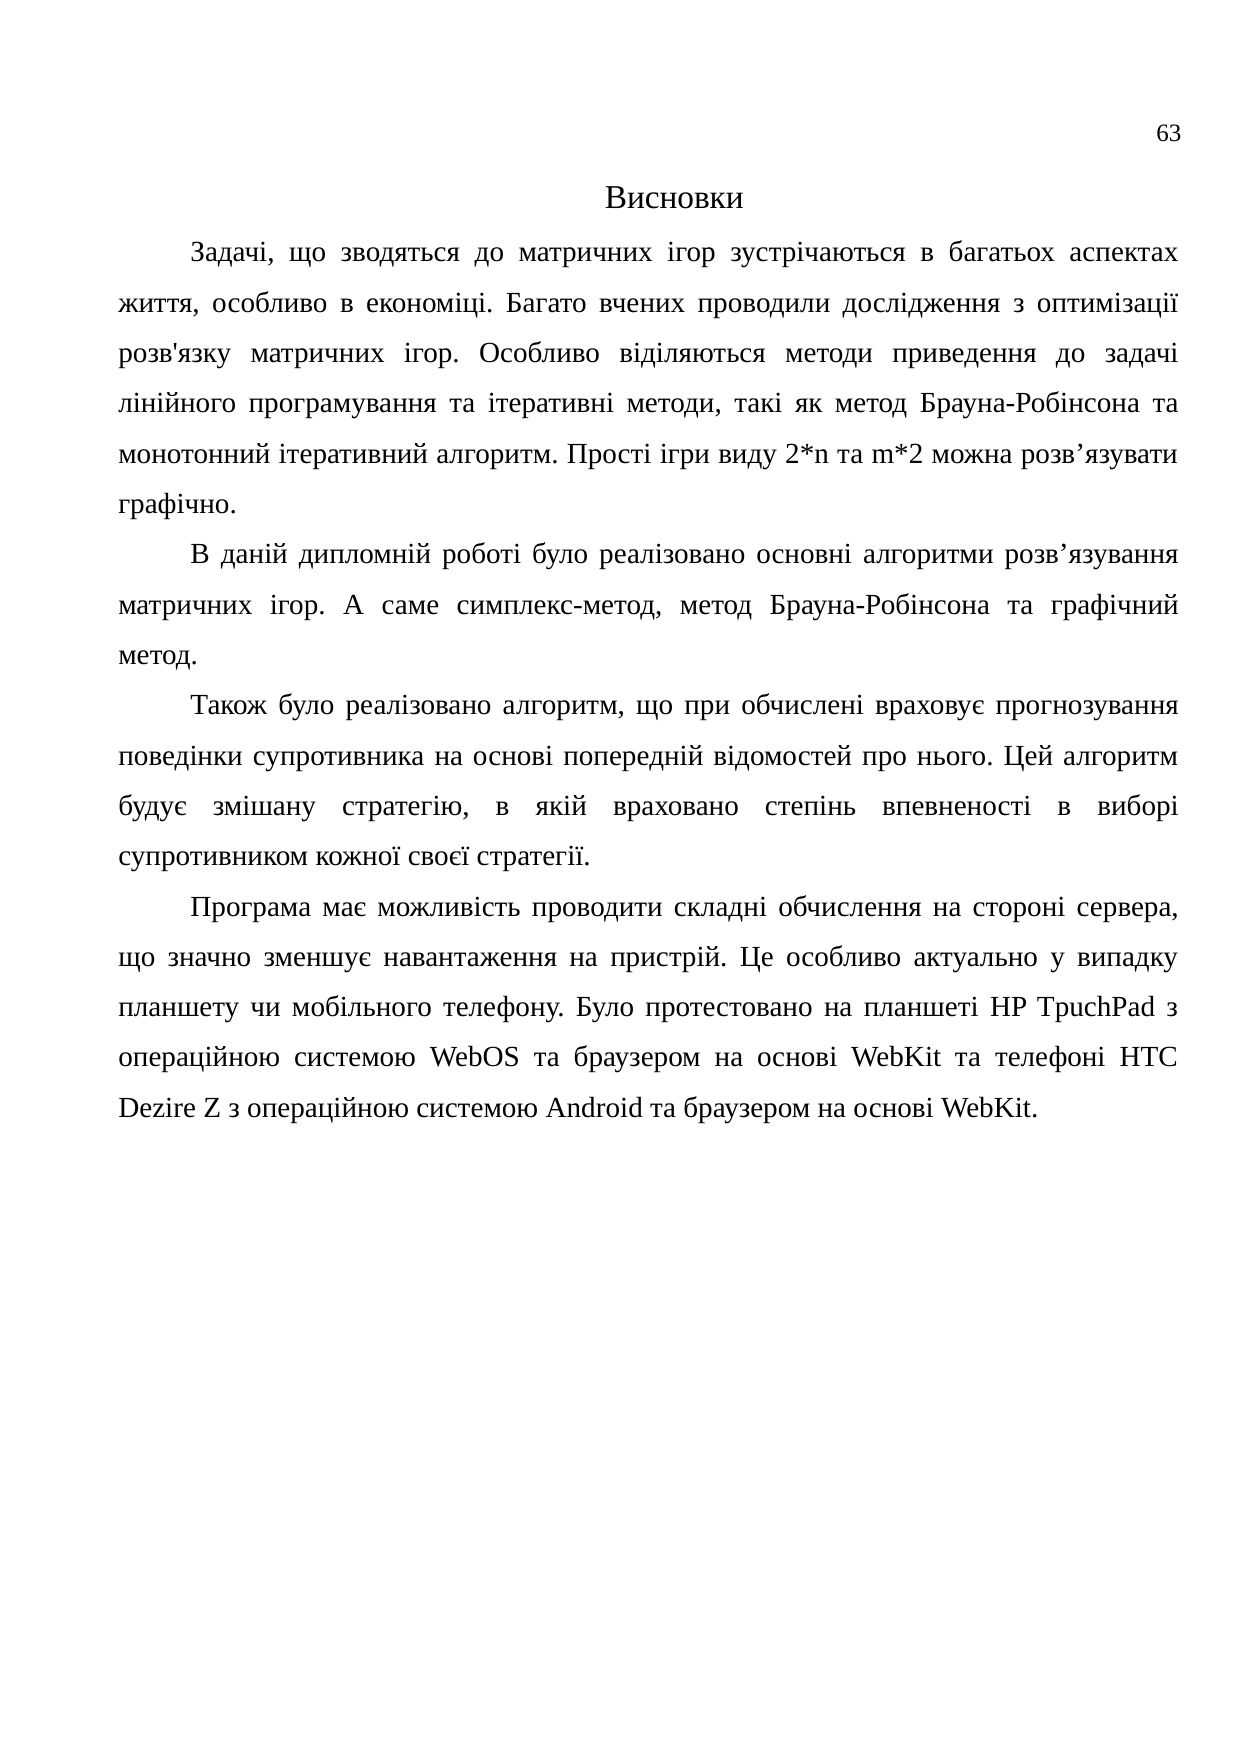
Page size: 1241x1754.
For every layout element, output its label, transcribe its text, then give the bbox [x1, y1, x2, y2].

text В даній дипломній роботі було реалізовано основні алгоритми розв’язування матричних ігор. А саме симплекс-метод, метод Брауна-Робінсона та графічний метод. [118, 536, 1180, 671]
text Програма має можливість проводити складні обчислення на стороні сервера, що значно зменшує навантаження на пристрій. Це особливо актуально у випадку планшету чи мобільного телефону. Було протестовано на планшеті HP TpuchPad з операційною системою WebOS та браузером на основі WebKit та телефоні HTC Dezire Z з операційною системою Android та браузером на основі WebKit. [118, 889, 1180, 1123]
text Також було реалізовано алгоритм, що при обчислені враховує прогнозування поведінки супротивника на основі попередній відомостей про нього. Цей алгоритм будує змішану стратегію, в якій враховано степінь впевненості в виборі супротивником кожної своєї стратегії. [118, 687, 1180, 872]
text Задачі, що зводяться до матричних ігор зустрічаються в багатьох аспектах життя, особливо в економіці. Багато вчених проводили дослідження з оптимізації розв'язку матричних ігор. Особливо віділяються методи приведення до задачі лінійного програмування та ітеративні методи, такі як метод Брауна-Робінсона та монотонний ітеративний алгоритм. Прості ігри виду 2*n та m*2 можна розв’язувати графічно. [118, 234, 1180, 520]
text Висновки [156, 177, 1192, 215]
